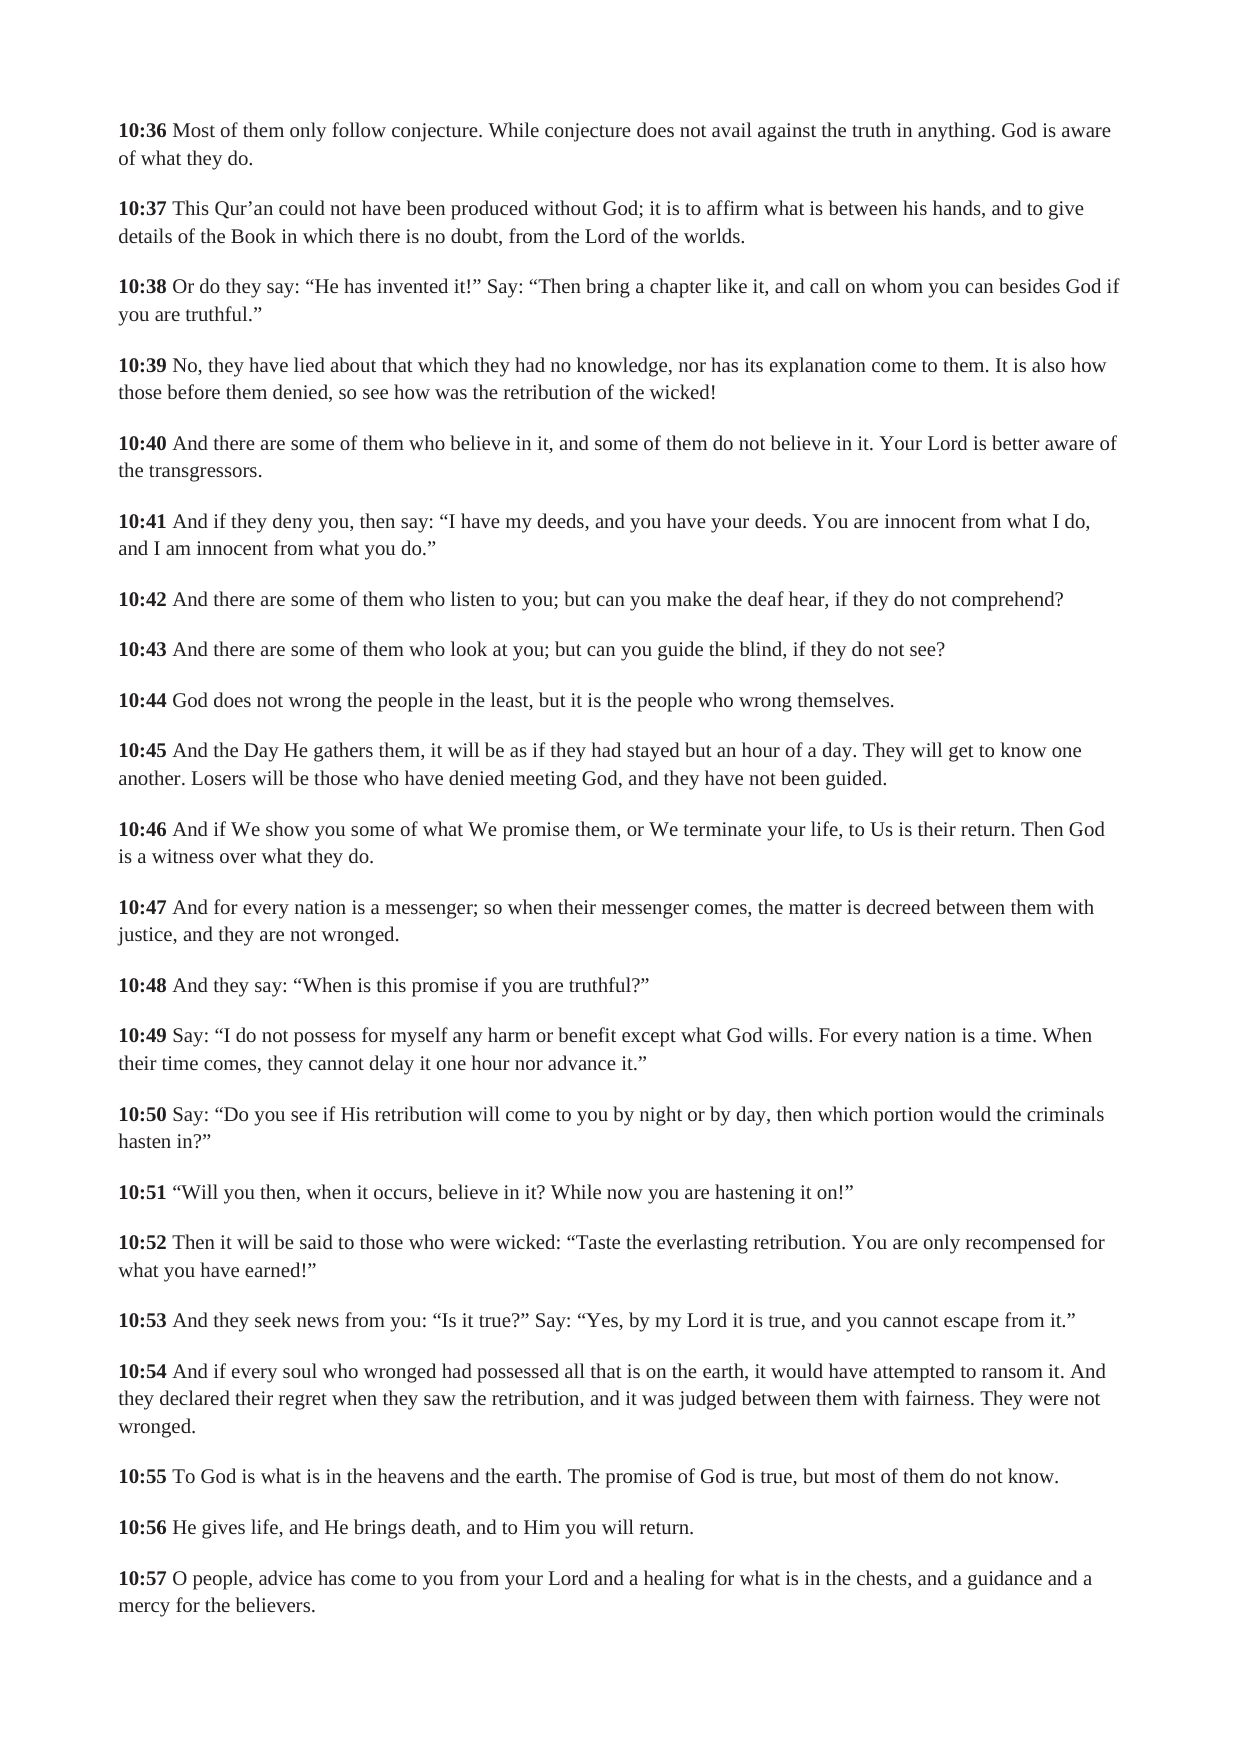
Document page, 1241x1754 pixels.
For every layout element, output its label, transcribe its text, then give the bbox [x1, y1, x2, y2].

text 10:38 Or do they say: “He has invented it!” Say: “Then bring a chapter like it, and call on whom you can besides God if you are truthful.” [118, 274, 1122, 326]
text 10:47 And for every nation is a messenger; so when their messenger comes, the matter is decreed between them with justice, and they are not wronged. [118, 895, 1122, 946]
text 10:49 Say: “I do not possess for myself any harm or benefit except what God wills. For every nation is a time. When their time comes, they cannot delay it one hour nor advance it.” [118, 1023, 1122, 1075]
text 10:51 “Will you then, when it occurs, believe in it? While now you are hastening it on!” [118, 1179, 1122, 1204]
text 10:39 No, they have lied about that which they had no knowledge, nor has its explanation come to them. It is also how those before them denied, so see how was the retribution of the wicked! [118, 352, 1122, 404]
text 10:40 And there are some of them who believe in it, and some of them do not believe in it. Your Lord is better aware of the transgressors. [118, 431, 1122, 482]
text 10:44 God does not wrong the people in the least, but it is the people who wrong themselves. [118, 688, 1122, 712]
text 10:54 And if every soul who wronged had possessed all that is on the earth, it would have attempted to ransom it. And they declared their regret when they saw the retribution, and it was judged between them with fairness. They were not wronged. [118, 1359, 1122, 1438]
text 10:56 He gives life, and He brings death, and to Him you will return. [118, 1515, 1122, 1539]
text 10:41 And if they deny you, then say: “I have my deeds, and you have your deeds. You are innocent from what I do, and I am innocent from what you do.” [118, 509, 1122, 560]
text 10:53 And they seek news from you: “Is it true?” Say: “Yes, by my Lord it is true, and you cannot escape from it.” [118, 1308, 1122, 1332]
text 10:43 And there are some of them who look at you; but can you guide the blind, if they do not see? [118, 637, 1122, 661]
text 10:45 And the Day He gathers them, it will be as if they had stayed but an hour of a day. They will get to know one another. Losers will be those who have denied meeting God, and they have not been guided. [118, 738, 1122, 790]
text 10:42 And there are some of them who listen to you; but can you make the deaf hear, if they do not comprehend? [118, 587, 1122, 611]
text 10:55 To God is what is in the heavens and the earth. The promise of God is true, but most of them do not know. [118, 1464, 1122, 1488]
text 10:36 Most of them only follow conjecture. While conjecture does not avail against the truth in anything. God is aware of what they do. [118, 118, 1122, 170]
text 10:50 Say: “Do you see if His retribution will come to you by night or by day, then which portion would the criminals hasten in?” [118, 1101, 1122, 1153]
text 10:46 And if We show you some of what We promise them, or We terminate your life, to Us is their return. Then God is a witness over what they do. [118, 817, 1122, 868]
text 10:52 Then it will be said to those who were wicked: “Taste the everlasting retribution. You are only recompensed for what you have earned!” [118, 1230, 1122, 1282]
text 10:57 O people, advice has come to you from your Lord and a healing for what is in the chests, and a guidance and a mercy for the believers. [118, 1566, 1122, 1617]
text 10:37 This Qur’an could not have been produced without God; it is to affirm what is between his hands, and to give details of the Book in which there is no doubt, from the Lord of the worlds. [118, 196, 1122, 248]
text 10:48 And they say: “When is this promise if you are truthful?” [118, 973, 1122, 997]
